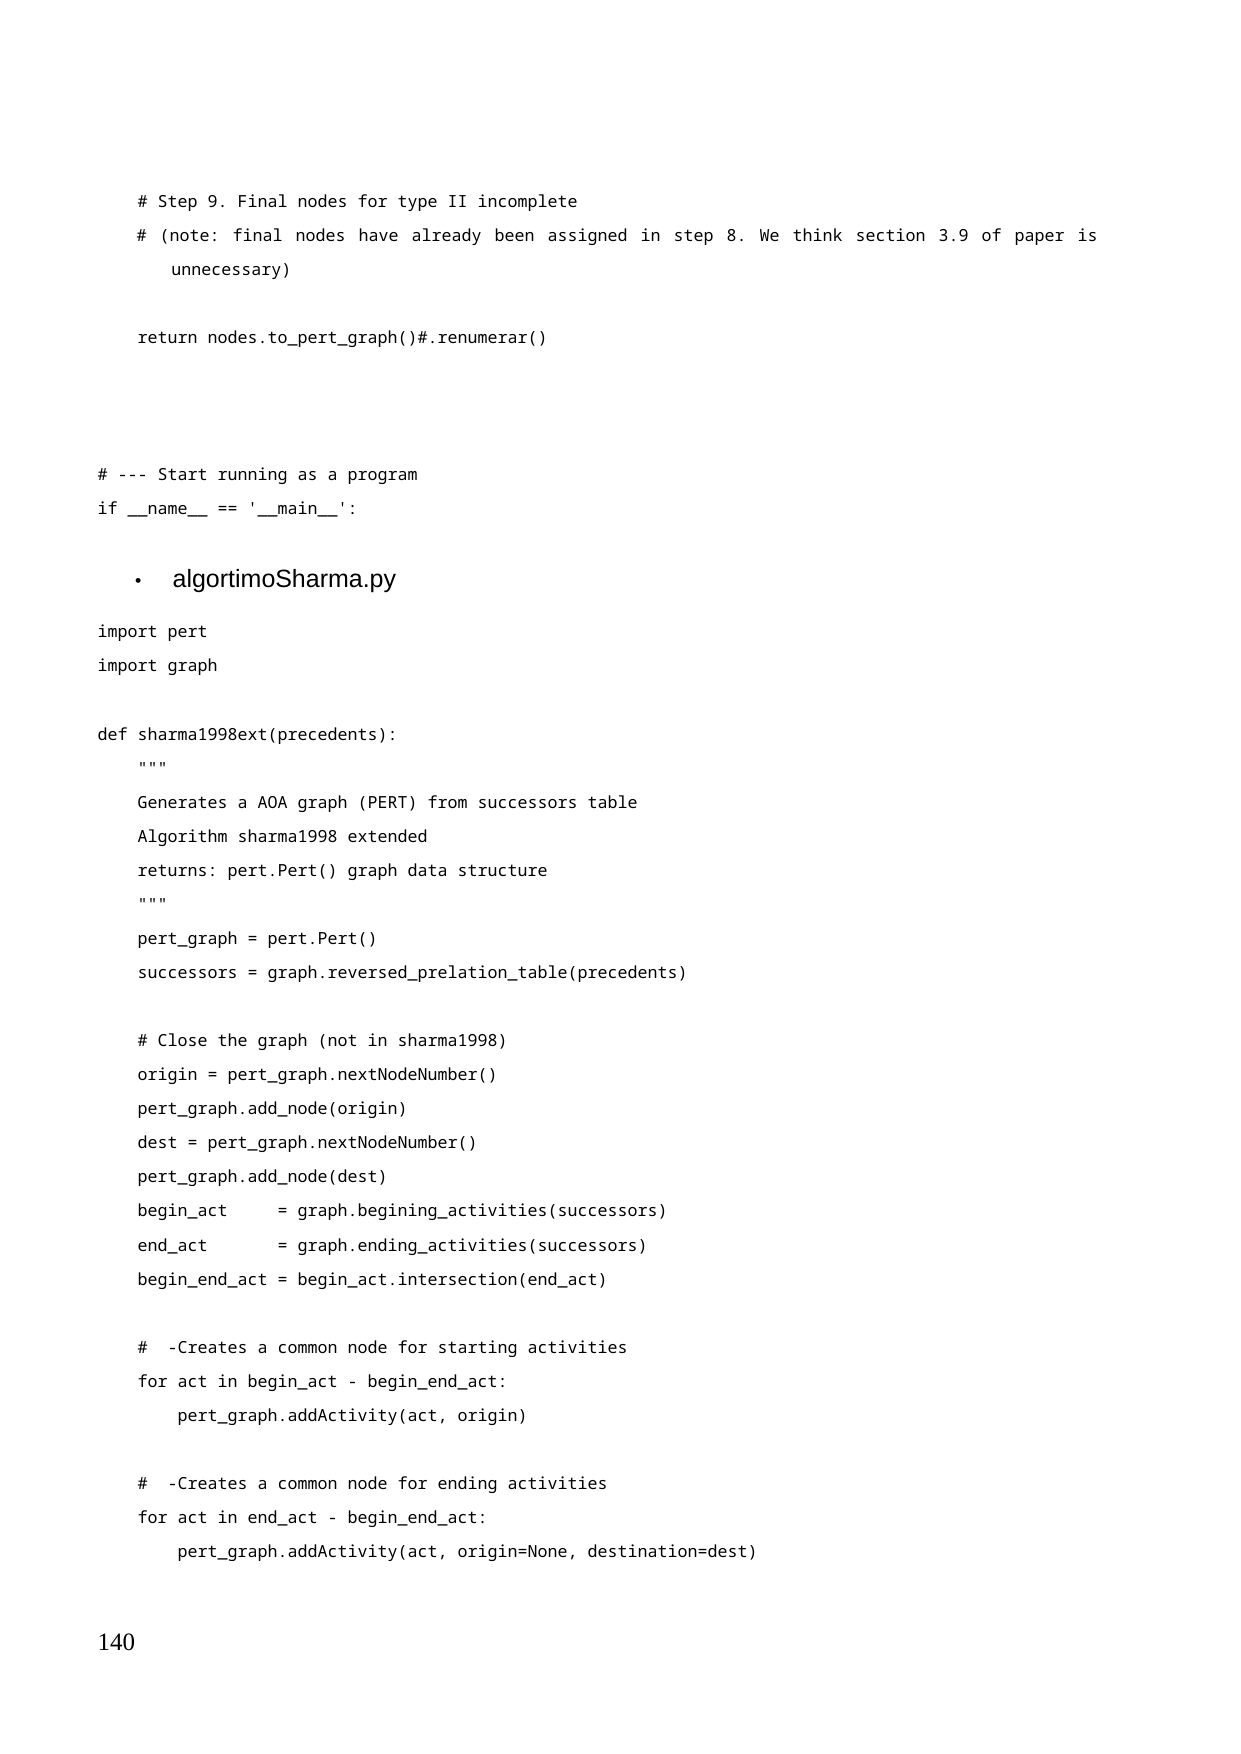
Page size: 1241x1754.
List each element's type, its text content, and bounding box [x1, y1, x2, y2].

text if __name__ == '__main__': [97, 496, 1113, 519]
text pert_graph.add_node(origin) [97, 1097, 1113, 1119]
text origin = pert_graph.nextNodeNumber() [97, 1063, 1113, 1086]
text begin_end_act = begin_act.intersection(end_act) [97, 1267, 1113, 1290]
text """ [97, 892, 1113, 915]
text successors = graph.reversed_prelation_table(precedents) [97, 961, 1113, 983]
text # -Creates a common node for starting activities [97, 1335, 1113, 1358]
text # Step 9. Final nodes for type II incomplete [97, 190, 1113, 212]
text # -Creates a common node for ending activities [97, 1472, 1113, 1494]
text # (note: final nodes have already been assigned in step 8. We think section 3.9 of paper is unnecessary) [97, 224, 1113, 281]
text # Close the graph (not in sharma1998) [97, 1029, 1113, 1051]
text pert_graph.add_node(dest) [97, 1165, 1113, 1188]
text return nodes.to_pert_graph()#.renumerar() [97, 326, 1113, 349]
text returns: pert.Pert() graph data structure [97, 858, 1113, 881]
text import graph [97, 654, 1113, 677]
text pert_graph.addActivity(act, origin=None, destination=dest) [97, 1540, 1113, 1562]
text Generates a AOA graph (PERT) from successors table [97, 790, 1113, 813]
text pert_graph = pert.Pert() [97, 927, 1113, 949]
text for act in end_act - begin_end_act: [97, 1506, 1113, 1528]
text for act in begin_act - begin_end_act: [97, 1369, 1113, 1392]
text begin_act = graph.begining_activities(successors) [97, 1199, 1113, 1222]
list algortimoSharma.py [135, 564, 1113, 593]
text pert_graph.addActivity(act, origin) [97, 1403, 1113, 1426]
text Algorithm sharma1998 extended [97, 824, 1113, 847]
text """ [97, 756, 1113, 779]
text dest = pert_graph.nextNodeNumber() [97, 1131, 1113, 1154]
text end_act = graph.ending_activities(successors) [97, 1233, 1113, 1256]
text def sharma1998ext(precedents): [97, 722, 1113, 745]
text # --- Start running as a program [97, 462, 1113, 485]
text import pert [97, 620, 1113, 643]
